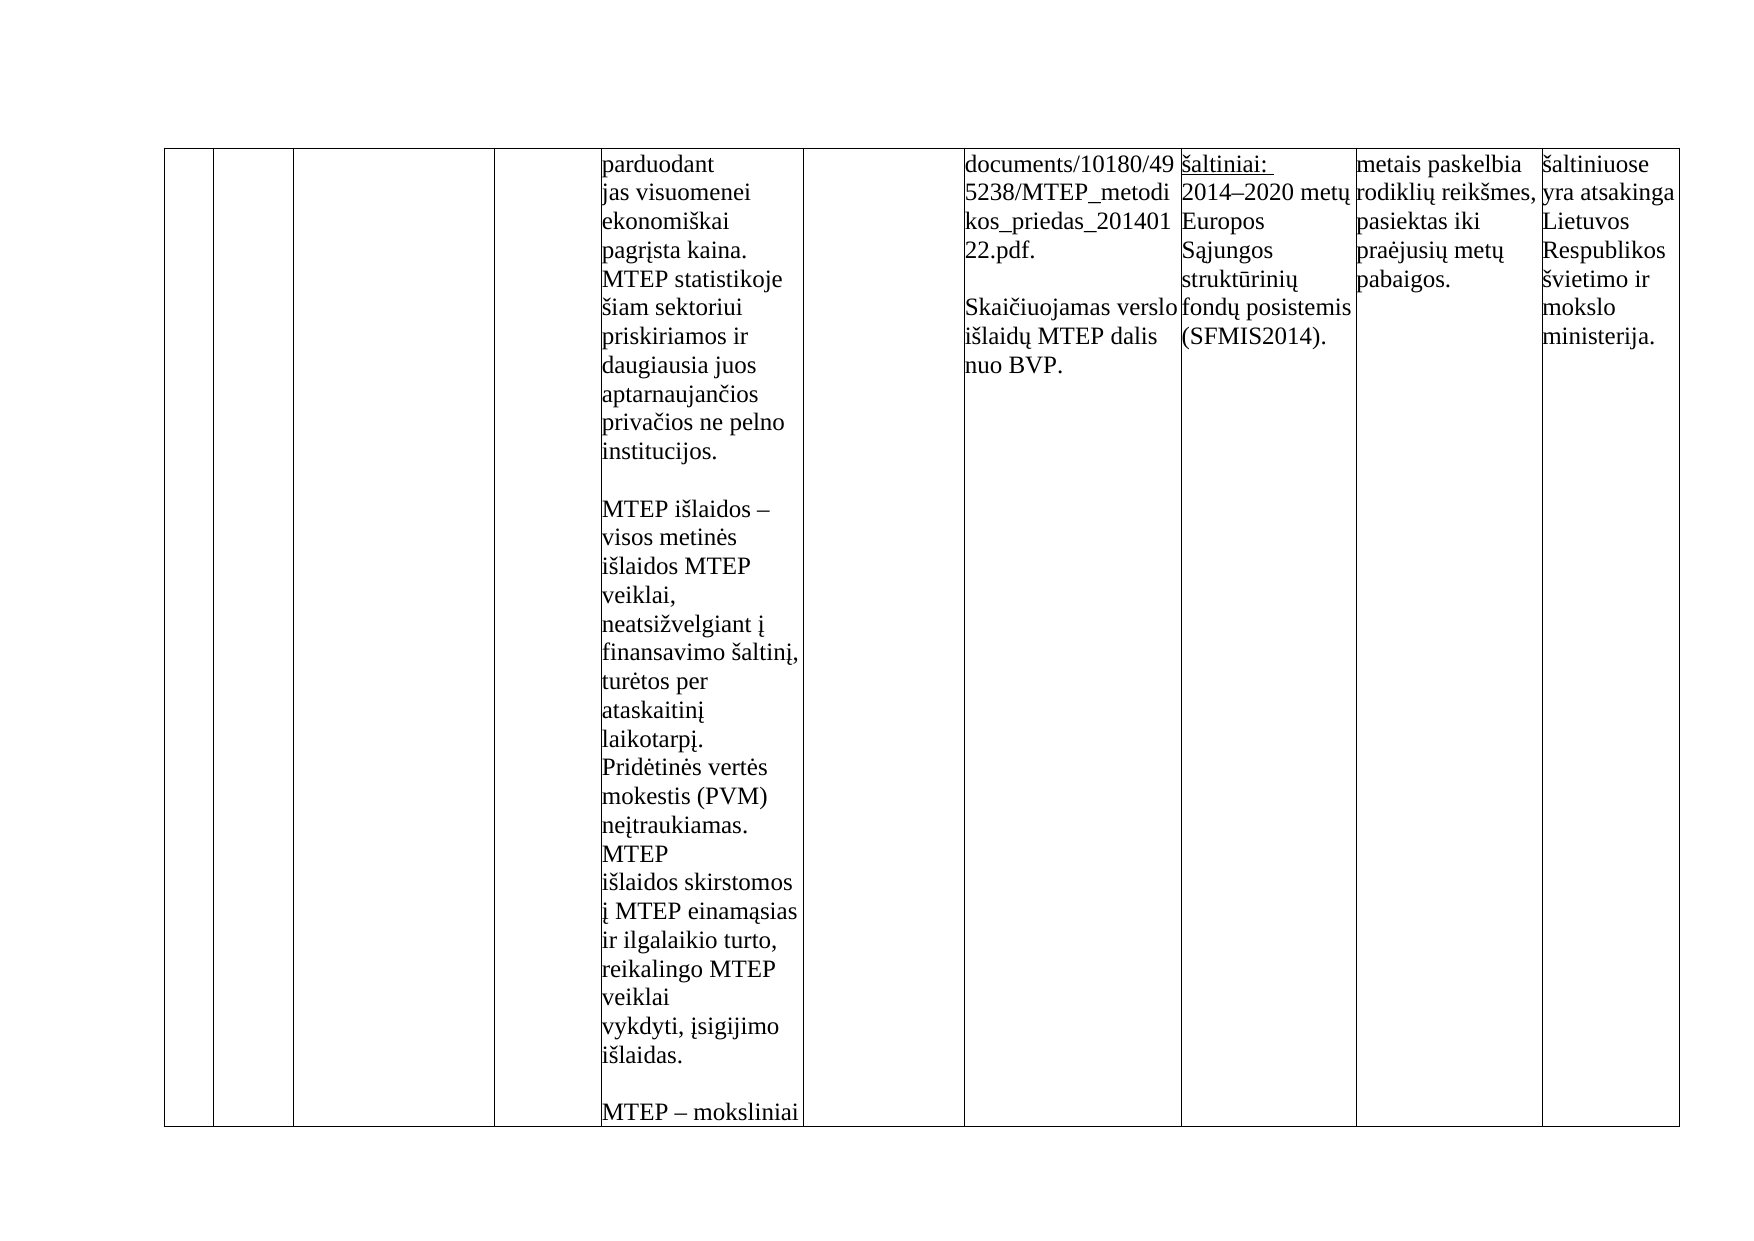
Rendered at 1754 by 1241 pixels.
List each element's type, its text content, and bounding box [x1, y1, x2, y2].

table_cell documents/10180/495238/MTEP_metodikos_priedas_20140122.pdf. Skaičiuojamas verslo išlaidų MTEP dalis nuo BVP. [965, 149, 1181, 1126]
table_cell [294, 149, 494, 1126]
table_cell šaltiniai: 2014–2020 metų Europos Sąjungos struktūrinių fondų posistemis (SFMIS2014). [1182, 149, 1356, 1126]
table_cell [214, 149, 293, 1126]
table_cell [804, 149, 964, 1126]
table_cell [165, 149, 213, 1126]
table_cell [495, 149, 601, 1126]
table_cell parduodant jas visuomenei ekonomiškai pagrįsta kaina. MTEP statistikoje šiam sektoriui priskiriamos ir daugiausia juos aptarnaujančios privačios ne pelno institucijos. MTEP išlaidos – visos metinės išlaidos MTEP veiklai, neatsižvelgiant į finansavimo šaltinį, turėtos per ataskaitinį laikotarpį. Pridėtinės vertės mokestis (PVM) neįtraukiamas. MTEP išlaidos skirstomos į MTEP einamąsias ir ilgalaikio turto, reikalingo MTEP veiklai vykdyti, įsigijimo išlaidas. MTEP – moksliniai [602, 149, 803, 1126]
table_cell šaltiniuose yra atsakinga Lietuvos Respublikos švietimo ir mokslo ministerija. [1543, 149, 1679, 1126]
table_cell metais paskelbia rodiklių reikšmes, pasiektas iki praėjusių metų pabaigos. [1357, 149, 1542, 1126]
